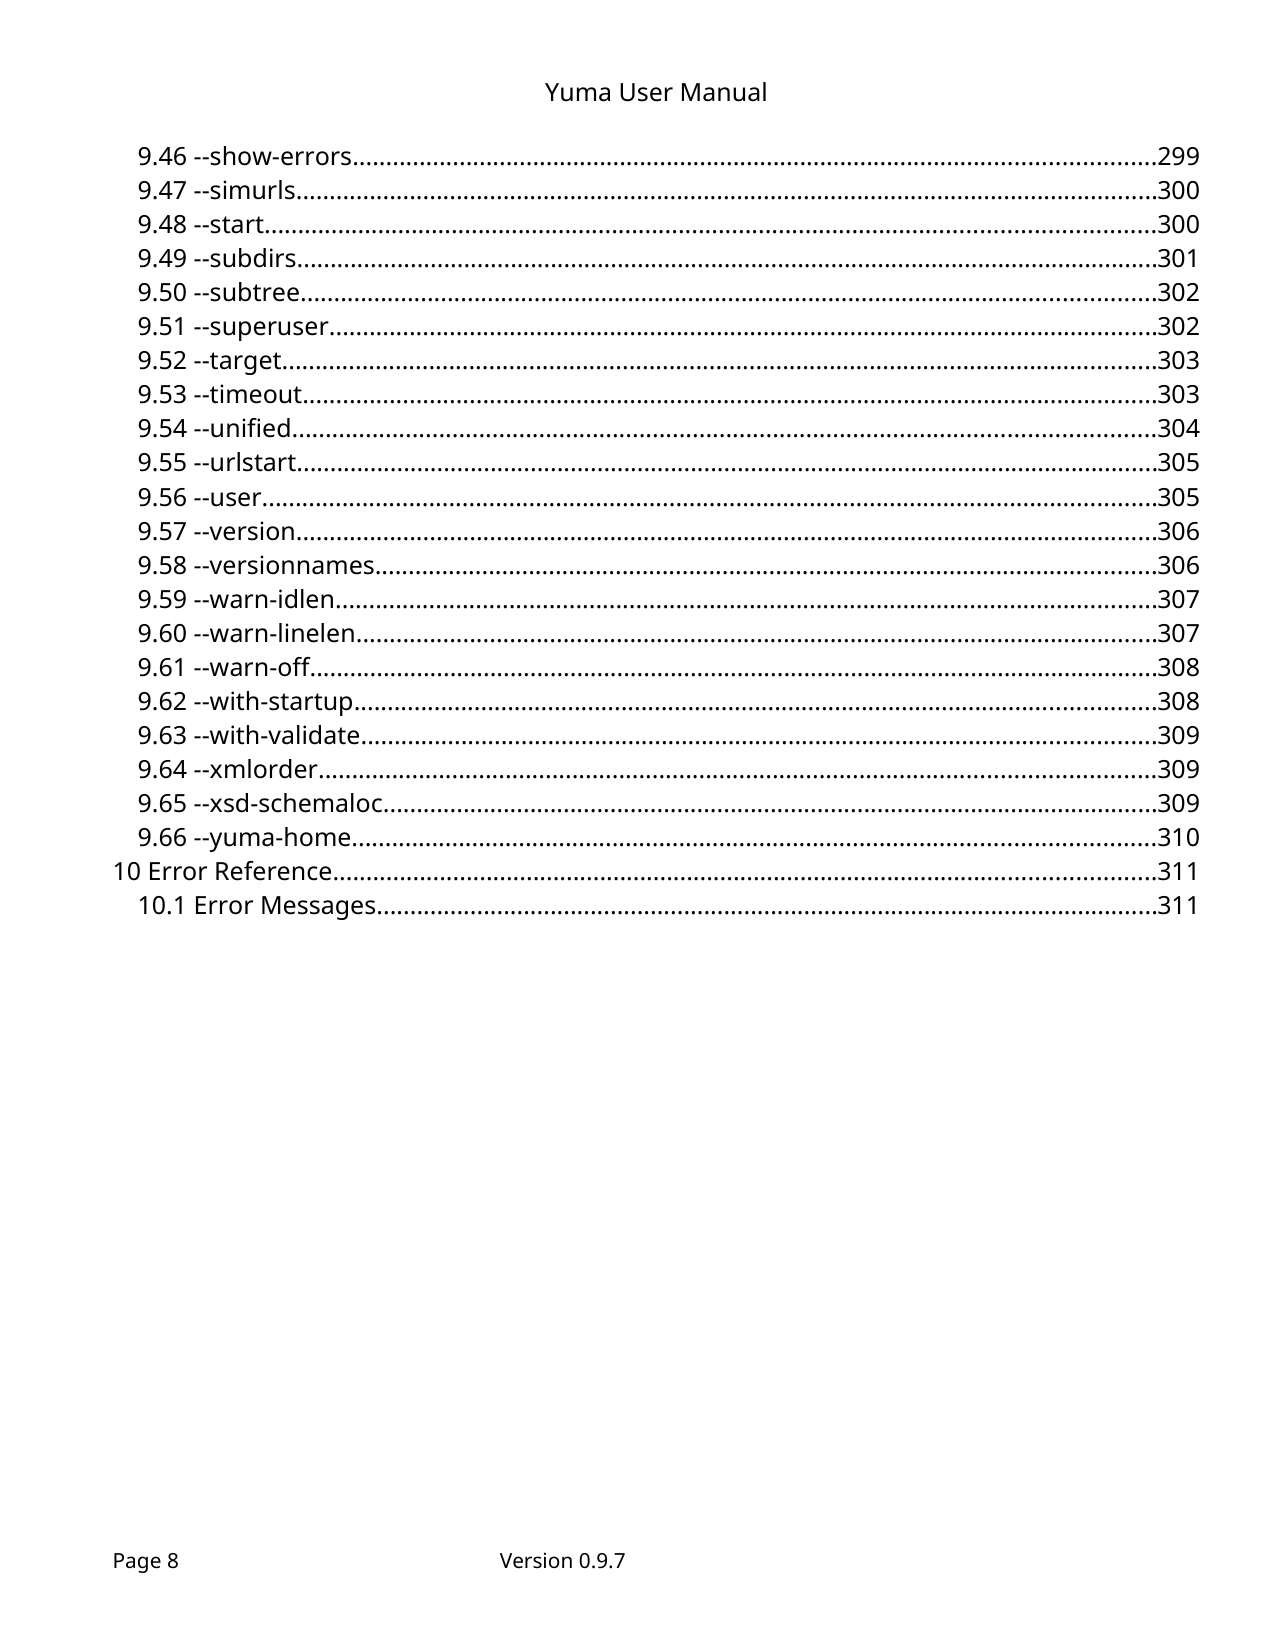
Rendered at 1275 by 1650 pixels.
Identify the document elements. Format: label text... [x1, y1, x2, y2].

text 9.62 --with-startup 308 [137, 683, 1200, 718]
text 9.59 --warn-idlen 307 [137, 581, 1200, 615]
text 9.46 --show-errors 299 [137, 138, 1200, 173]
text 9.52 --target 303 [137, 343, 1200, 377]
text 9.61 --warn-off 308 [137, 649, 1200, 683]
text 9.58 --versionnames 306 [137, 547, 1200, 581]
text 9.64 --xmlorder 309 [137, 752, 1200, 786]
text 9.47 --simurls 300 [137, 173, 1200, 207]
text 9.53 --timeout 303 [137, 377, 1200, 411]
text 9.57 --version 306 [137, 513, 1200, 547]
text 9.50 --subtree 302 [137, 275, 1200, 309]
text 9.48 --start 300 [137, 207, 1200, 241]
text 9.54 --unified 304 [137, 411, 1200, 445]
text 9.56 --user 305 [137, 479, 1200, 513]
text 10.1 Error Messages 311 [137, 888, 1200, 922]
text 9.63 --with-validate 309 [137, 718, 1200, 752]
text 9.66 --yuma-home 310 [137, 820, 1200, 854]
text 9.55 --urlstart 305 [137, 445, 1200, 479]
text 9.51 --superuser 302 [137, 309, 1200, 343]
text 9.65 --xsd-schemaloc 309 [137, 786, 1200, 820]
text 9.49 --subdirs 301 [137, 241, 1200, 275]
text 9.60 --warn-linelen 307 [137, 615, 1200, 649]
text 10 Error Reference 311 [112, 854, 1200, 888]
